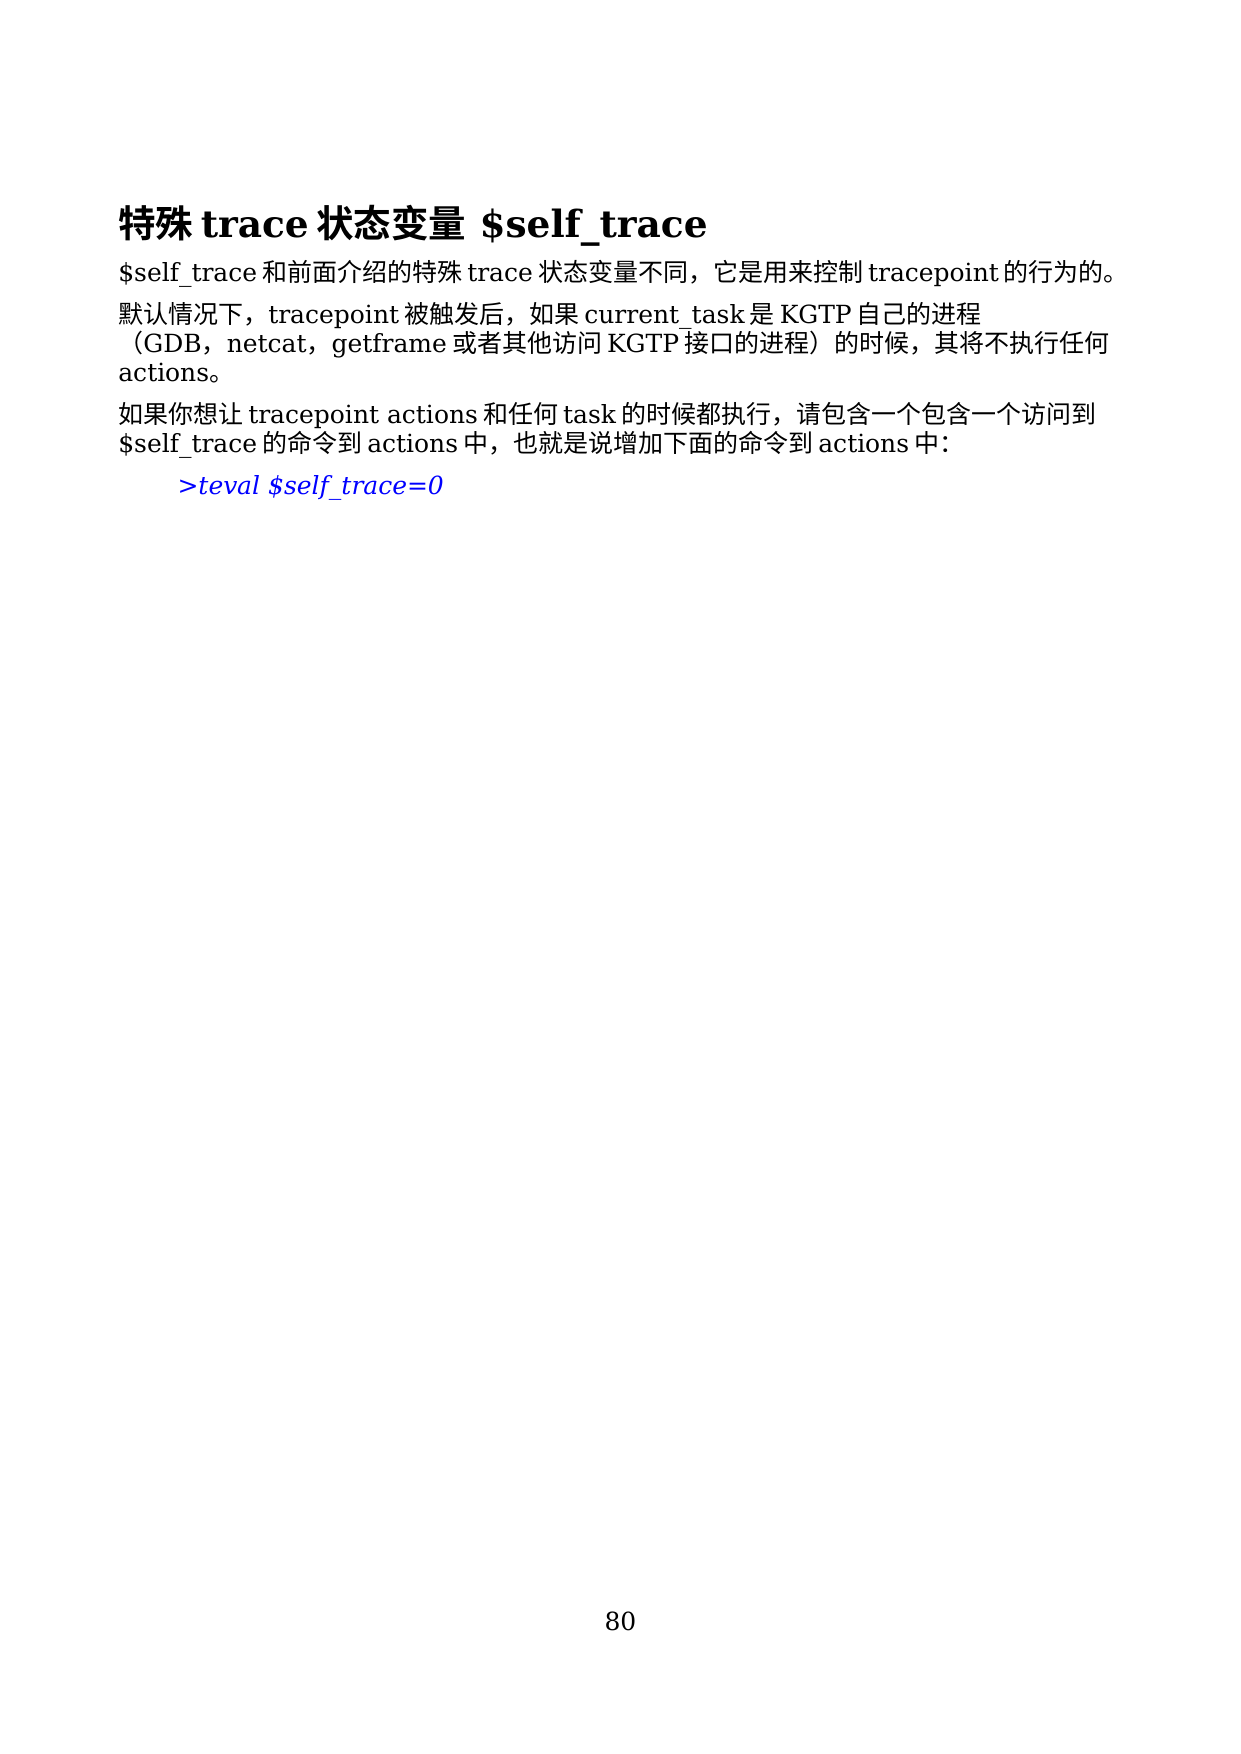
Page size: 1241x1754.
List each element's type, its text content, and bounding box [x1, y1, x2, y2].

text >teval $self_trace=0 [177, 471, 1063, 500]
text 如果你想让tracepoint actions和任何task的时候都执行，请包含一个包含一个访问到$self_trace的命令到actions中，也就是说增加下面的命令到actions中： [118, 400, 1122, 458]
text 默认情况下，tracepoint被触发后，如果current_task是KGTP自己的进程（GDB，netcat，getframe或者其他访问KGTP接口的进程）的时候，其将不执行任何actions。 [118, 300, 1122, 387]
subtitle 特殊trace状态变量 $self_trace [118, 202, 1122, 246]
text $self_trace和前面介绍的特殊trace状态变量不同，它是用来控制tracepoint的行为的。 [118, 258, 1122, 287]
